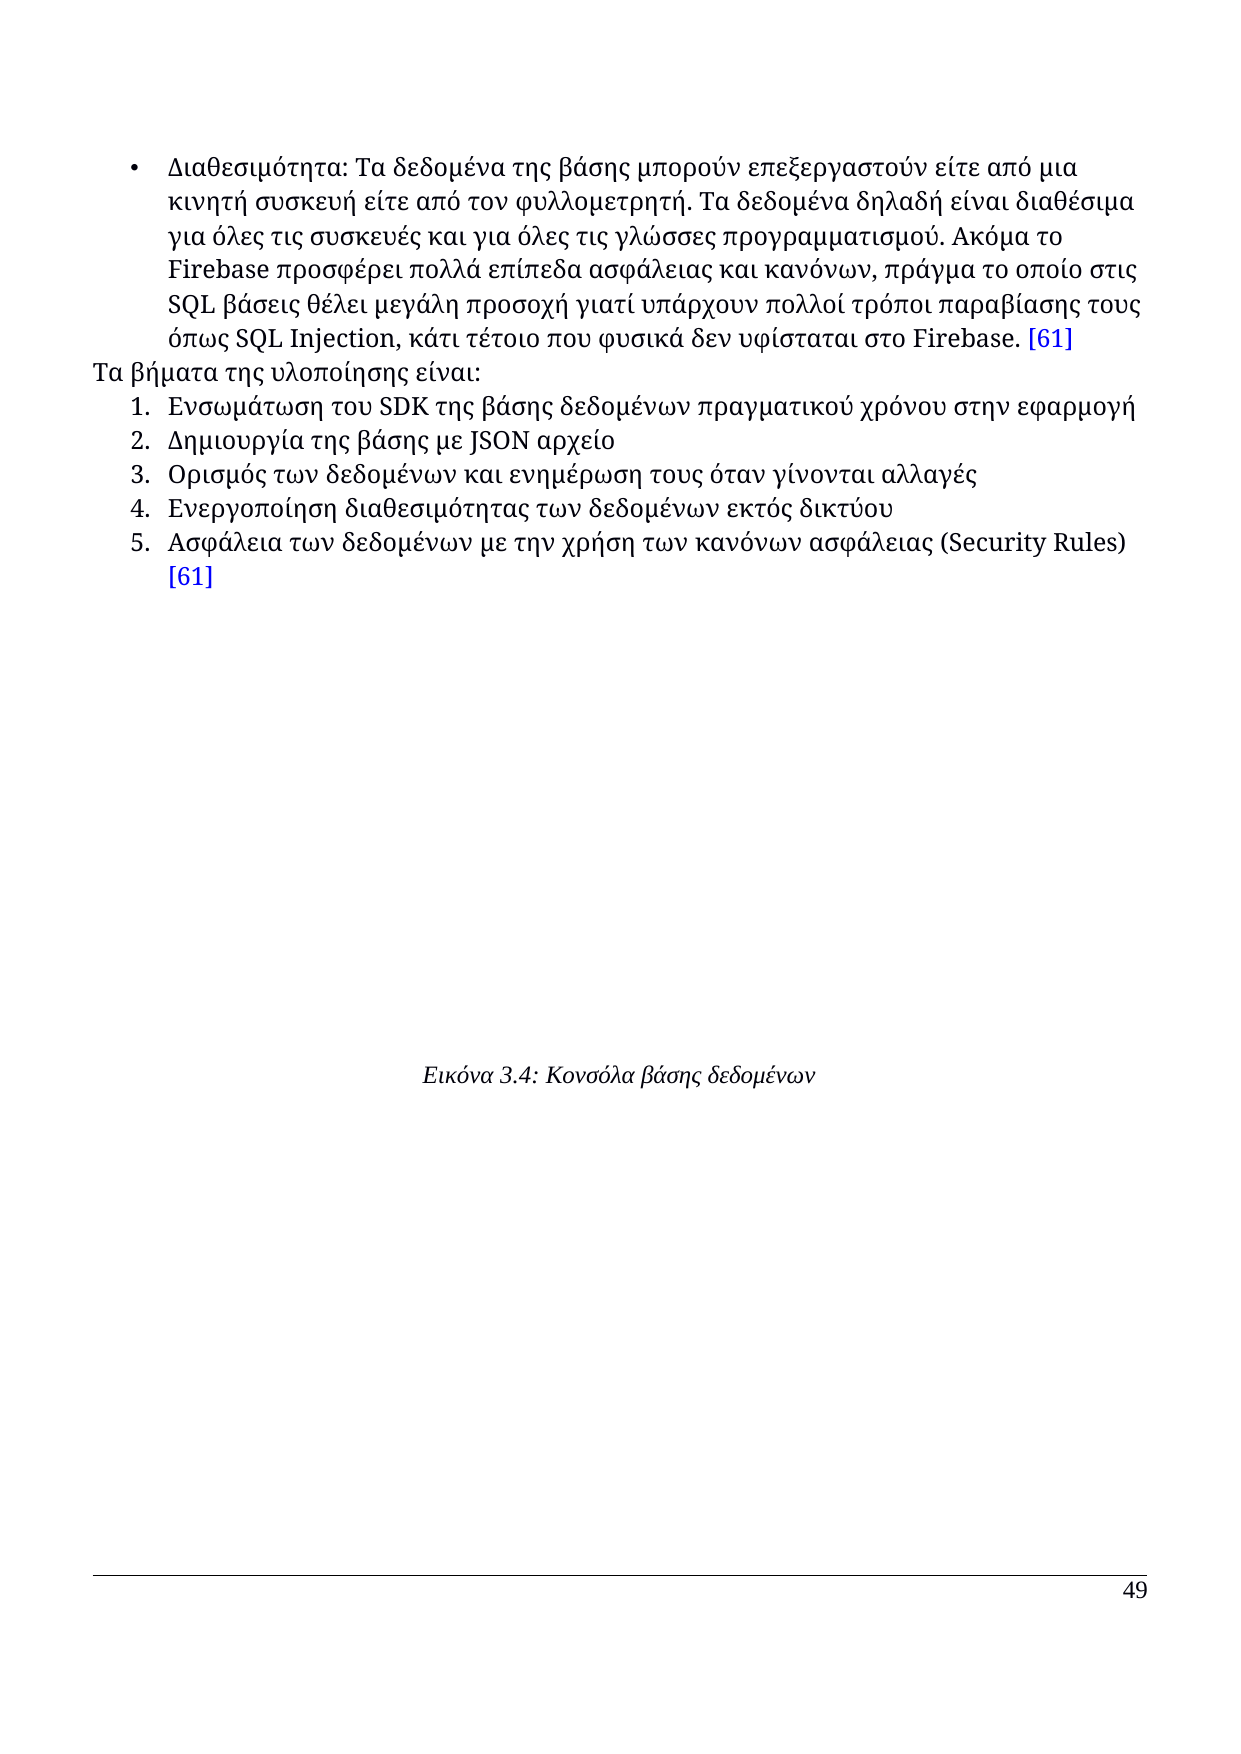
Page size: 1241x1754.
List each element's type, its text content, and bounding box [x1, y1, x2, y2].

list Διαθεσιμότητα: Τα δεδομένα της βάσης μπορούν επεξεργαστούν είτε από μια κινητή συσκευή είτε από τον φυλλομετρητή. Τα δεδομένα δηλαδή είναι διαθέσιμα για όλες τις συσκευές και για όλες τις γλώσσες προγραμματισμού. Ακόμα το Firebase προσφέρει πολλά επίπεδα ασφάλειας και κανόνων, πράγμα το οποίο στις SQL βάσεις θέλει μεγάλη προσοχή γιατί υπάρχουν πολλοί τρόποι παραβίασης τους όπως SQL Injection, κάτι τέτοιο που φυσικά δεν υφίσταται στο Firebase. [61] [130, 150, 1147, 354]
text Εικόνα 3.4: Κονσόλα βάσης δεδομένων [390, 639, 850, 1089]
list Δημιουργία της βάσης με JSON αρχείο [130, 422, 1147, 457]
list Ενσωμάτωση του SDK της βάσης δεδομένων πραγματικού χρόνου στην εφαρμογή [130, 388, 1147, 422]
list Ενεργοποίηση διαθεσιμότητας των δεδομένων εκτός δικτύου [130, 491, 1147, 525]
list Ασφάλεια των δεδομένων με την χρήση των κανόνων ασφάλειας (Security Rules) [61] [130, 525, 1147, 593]
text Τα βήματα της υλοποίησης είναι: [93, 354, 1147, 388]
list Ορισμός των δεδομένων και ενημέρωση τους όταν γίνονται αλλαγές [130, 457, 1147, 491]
